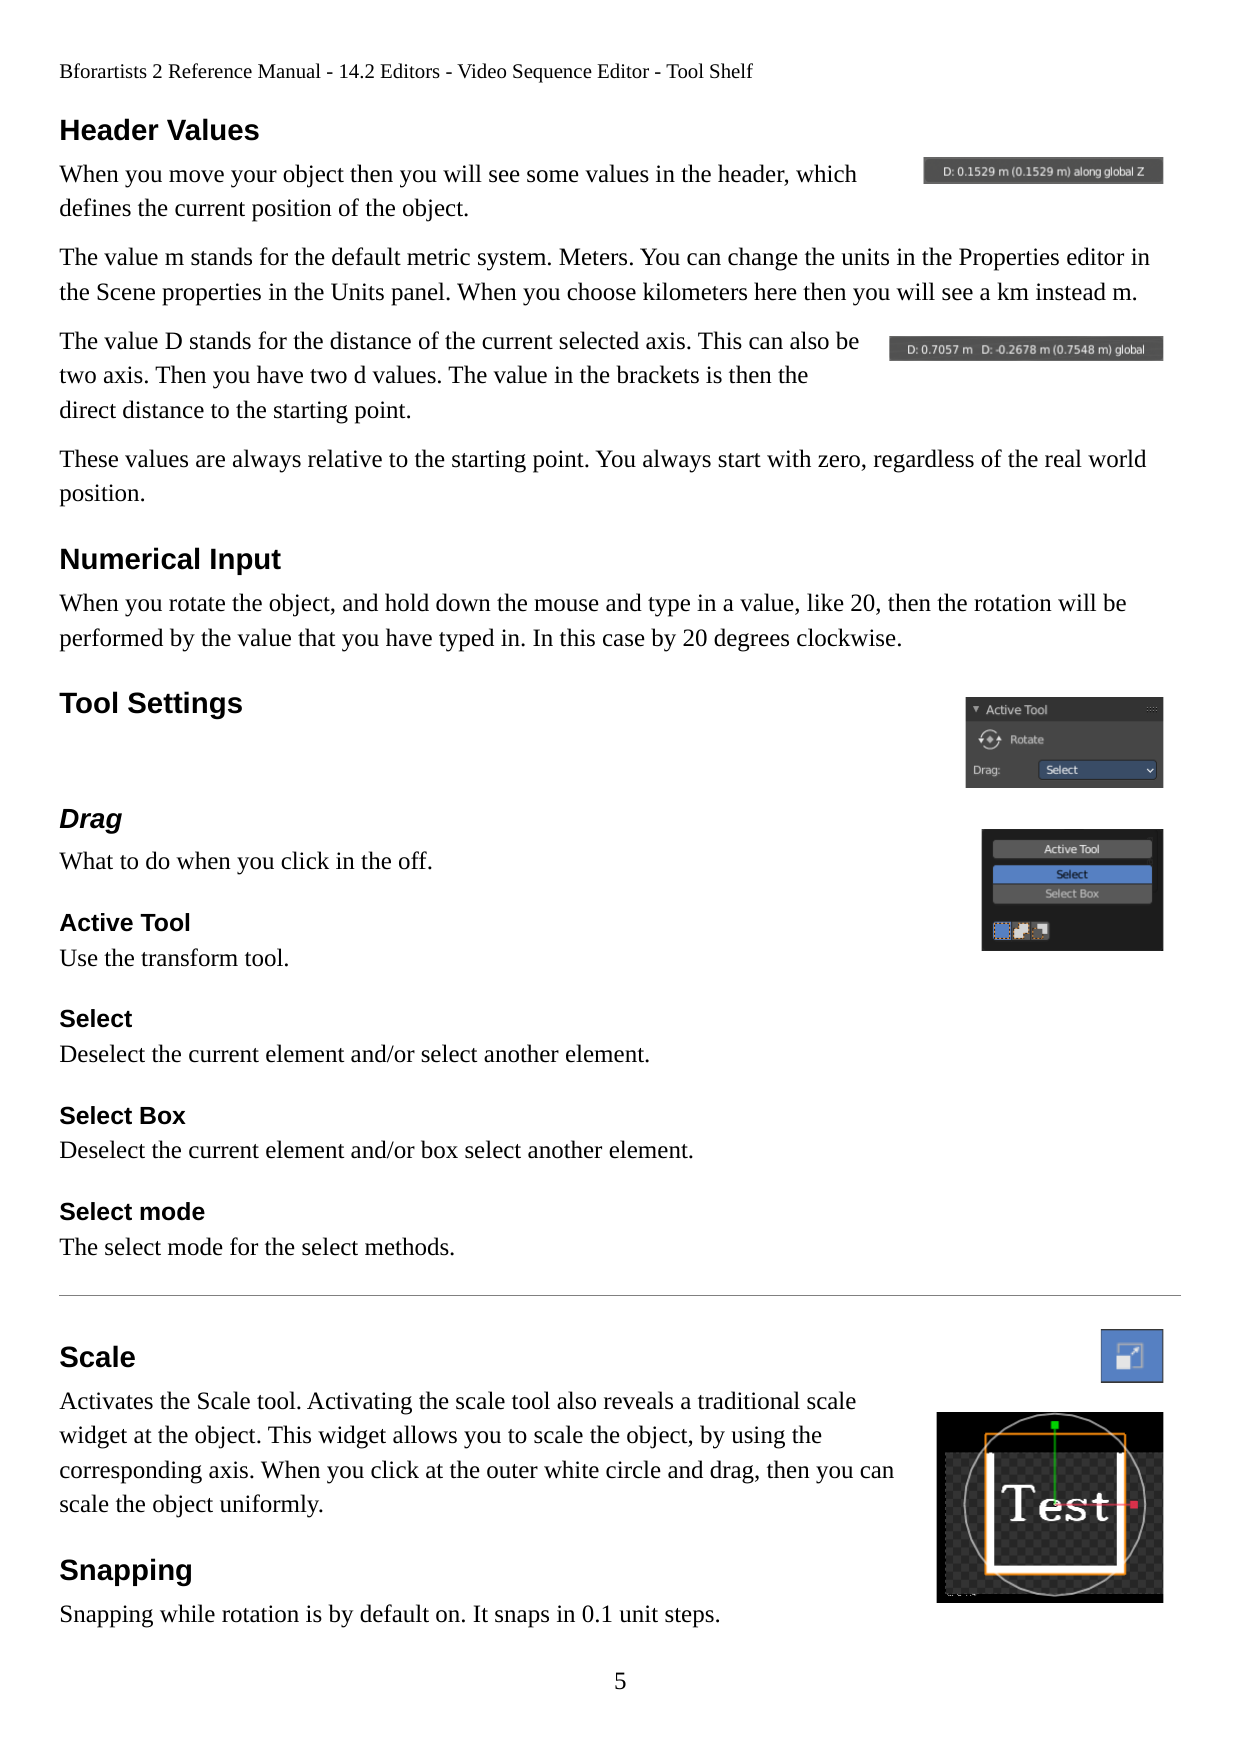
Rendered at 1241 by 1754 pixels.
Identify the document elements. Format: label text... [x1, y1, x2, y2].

text Deselect the current element and/or box select another element. [59, 1136, 1181, 1164]
text These values are always relative to the starting point. You always start with zero, regardless of the real world position. [59, 444, 1181, 507]
subtitle [1164, 1553, 1181, 1587]
subtitle Select mode [59, 1197, 1181, 1226]
picture [981, 829, 1164, 951]
text When you rotate the object, and hold down the mouse and type in a value, like 20, then the rotation will be performed by the value that you have typed in. In this case by 20 degrees clockwise. [59, 588, 1181, 652]
text What to do when you click in the off. [59, 846, 981, 875]
text When you move your object then you will see some values in the header, which defines the current position of the object. [59, 159, 1181, 222]
subtitle Header Values [59, 113, 1181, 146]
text The value D stands for the distance of the current selected axis. This can also be two axis. Then you have two d values. The value in the brackets is then the direct distance to the starting point. [59, 326, 1181, 424]
picture [923, 157, 1164, 184]
picture [965, 697, 1164, 788]
text The select mode for the select methods. [59, 1232, 1181, 1261]
subtitle Snapping [59, 1553, 936, 1587]
subtitle Tool Settings [59, 686, 1181, 720]
subtitle [1164, 1340, 1181, 1373]
subtitle [1164, 908, 1181, 937]
text Activates the Scale tool. Activating the scale tool also reveals a traditional scale widget at the object. This widget allows you to scale the object, by using the corresponding axis. When you click at the outer white circle and drag, then you can scale the object uniformly. [59, 1386, 1181, 1518]
subtitle Scale [59, 1340, 1100, 1373]
text Snapping while rotation is by default on. It snaps in 0.1 unit steps. [59, 1599, 1181, 1628]
picture [889, 336, 1164, 361]
subtitle Numerical Input [59, 542, 1181, 576]
subtitle Drag [59, 802, 1181, 834]
subtitle Select Box [59, 1101, 1181, 1129]
subtitle Active Tool [59, 908, 981, 937]
text The value m stands for the default metric system. Meters. You can change the units in the Properties editor in the Scene properties in the Units panel. When you choose kilometers here then you will see a km instead m. [59, 242, 1181, 306]
text Deselect the current element and/or select another element. [59, 1039, 1181, 1068]
picture [1100, 1329, 1164, 1383]
picture [936, 1412, 1164, 1603]
text Use the transform tool. [59, 943, 1181, 972]
subtitle Select [59, 1004, 1181, 1033]
